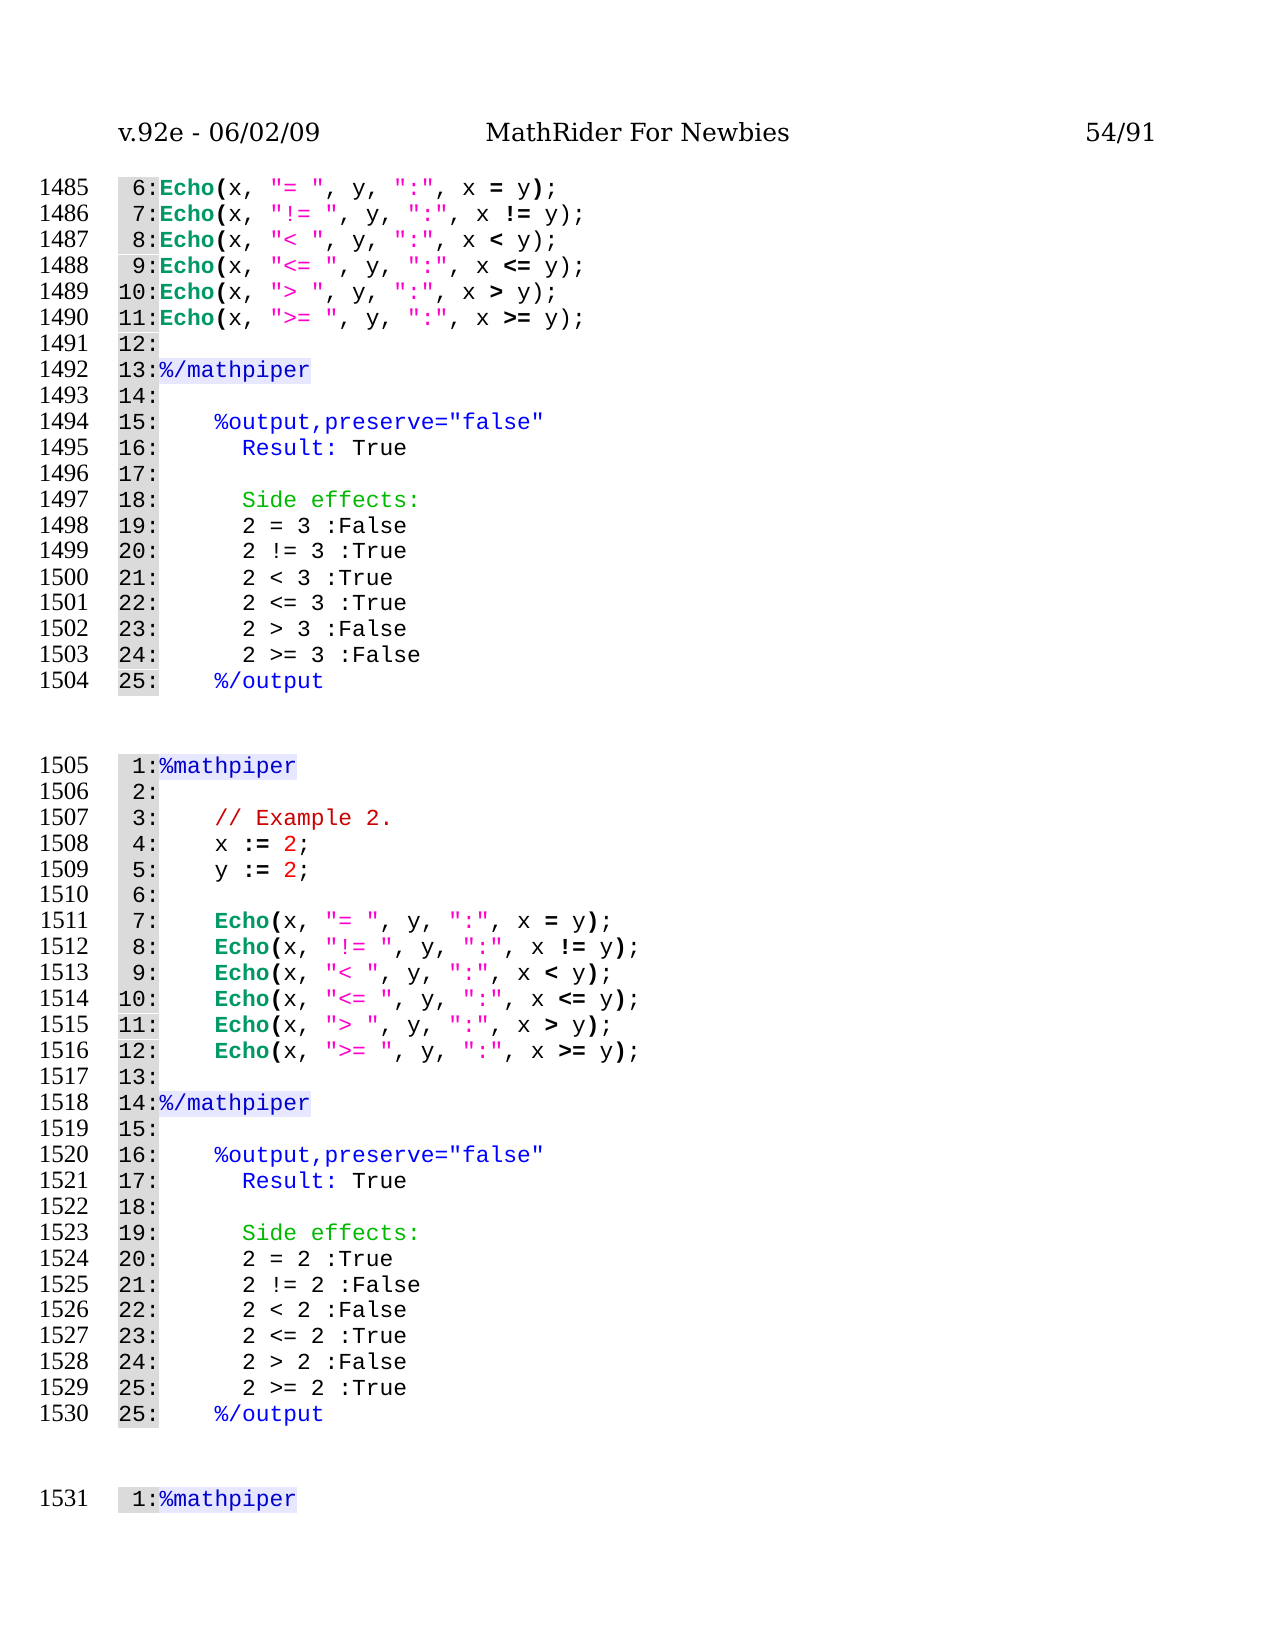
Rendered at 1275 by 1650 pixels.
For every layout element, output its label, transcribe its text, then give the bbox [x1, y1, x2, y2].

text 8:Echo(x, "< ", y, ":", x < y); [118, 229, 1157, 254]
text 16: %output,preserve="false" [118, 1143, 1157, 1169]
text 25: %/output [118, 669, 1157, 696]
text 7: Echo(x, "= ", y, ":", x = y); [118, 910, 1157, 936]
text 1:%mathpiper [118, 754, 1157, 780]
text 3: // Example 2. [118, 806, 1157, 832]
text 5: y := 2; [118, 858, 1157, 884]
text 13:%/mathpiper [118, 358, 1157, 384]
text 10: Echo(x, "<= ", y, ":", x <= y); [118, 988, 1157, 1013]
text 17: Result: True [118, 1169, 1157, 1195]
text 6:Echo(x, "= ", y, ":", x = y); [118, 177, 1157, 203]
text 4: x := 2; [118, 832, 1157, 858]
text 13: [118, 1065, 1157, 1091]
text 22: 2 <= 3 :True [118, 592, 1157, 618]
text 7:Echo(x, "!= ", y, ":", x != y); [118, 203, 1157, 229]
text 18: [118, 1195, 1157, 1221]
text 20: 2 != 3 :True [118, 540, 1157, 566]
text 8: Echo(x, "!= ", y, ":", x != y); [118, 936, 1157, 962]
text 10:Echo(x, "> ", y, ":", x > y); [118, 281, 1157, 306]
text 12: Echo(x, ">= ", y, ":", x >= y); [118, 1039, 1157, 1065]
text 14:%/mathpiper [118, 1091, 1157, 1117]
text 18: Side effects: [118, 488, 1157, 514]
text 1:%mathpiper [118, 1487, 1157, 1513]
text 21: 2 != 2 :False [118, 1273, 1157, 1299]
text 11:Echo(x, ">= ", y, ":", x >= y); [118, 306, 1157, 332]
text 24: 2 >= 3 :False [118, 644, 1157, 669]
text 6: [118, 884, 1157, 910]
text 20: 2 = 2 :True [118, 1247, 1157, 1273]
text 23: 2 <= 2 :True [118, 1325, 1157, 1351]
text 24: 2 > 2 :False [118, 1351, 1157, 1377]
text 14: [118, 384, 1157, 410]
text 25: %/output [118, 1403, 1157, 1428]
text 22: 2 < 2 :False [118, 1299, 1157, 1325]
text 15: %output,preserve="false" [118, 410, 1157, 436]
text 9:Echo(x, "<= ", y, ":", x <= y); [118, 254, 1157, 281]
text 16: Result: True [118, 436, 1157, 462]
text 15: [118, 1117, 1157, 1143]
text 19: Side effects: [118, 1221, 1157, 1247]
text 2: [118, 780, 1157, 806]
text 19: 2 = 3 :False [118, 514, 1157, 540]
text 23: 2 > 3 :False [118, 618, 1157, 644]
text 17: [118, 462, 1157, 488]
text 12: [118, 332, 1157, 358]
text 9: Echo(x, "< ", y, ":", x < y); [118, 962, 1157, 988]
text 21: 2 < 3 :True [118, 566, 1157, 592]
text 25: 2 >= 2 :True [118, 1377, 1157, 1403]
text 11: Echo(x, "> ", y, ":", x > y); [118, 1013, 1157, 1039]
